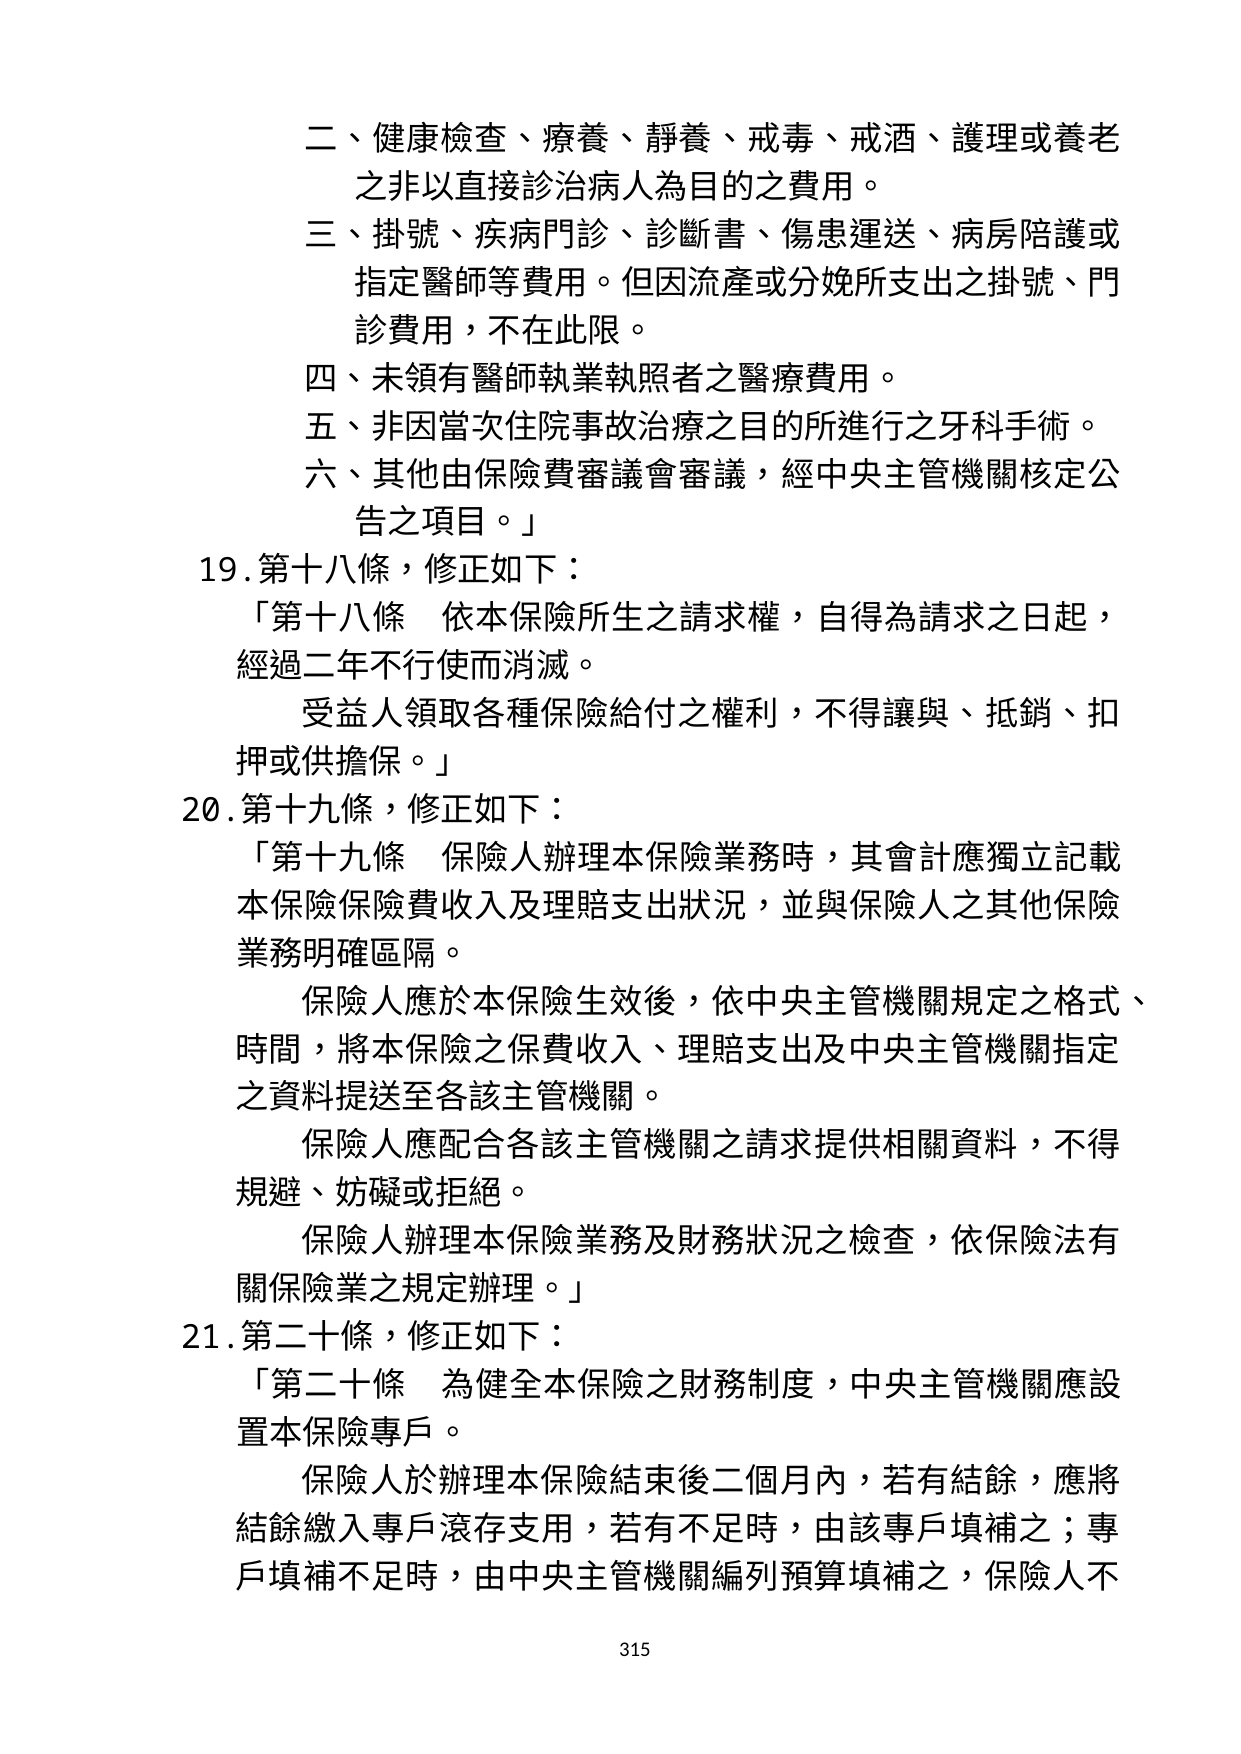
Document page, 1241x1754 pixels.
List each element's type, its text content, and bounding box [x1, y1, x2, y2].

text 四、未領有醫師執業執照者之醫療費用。 [304, 352, 1122, 400]
text 保險人辦理本保險業務及財務狀況之檢查，依保險法有關保險業之規定辦理。」 [235, 1214, 1122, 1310]
text 20.第十九條，修正如下： [147, 783, 1122, 831]
text 19.第十八條，修正如下： [147, 543, 1122, 591]
text 三、掛號、疾病門診、診斷書、傷患運送、病房陪護或指定醫師等費用。但因流產或分娩所支出之掛號、門診費用，不在此限。 [304, 208, 1122, 352]
text 保險人於辦理本保險結束後二個月內，若有結餘，應將結餘繳入專戶滾存支用，若有不足時，由該專戶填補之；專戶填補不足時，由中央主管機關編列預算填補之，保險人不 [235, 1454, 1122, 1598]
text 五、非因當次住院事故治療之目的所進行之牙科手術。 [304, 400, 1122, 448]
text 「第十九條 保險人辦理本保險業務時，其會計應獨立記載本保險保險費收入及理賠支出狀況，並與保險人之其他保險業務明確區隔。 [236, 831, 1122, 975]
text 21.第二十條，修正如下： [147, 1310, 1122, 1358]
text 「第二十條 為健全本保險之財務制度，中央主管機關應設置本保險專戶。 [236, 1358, 1122, 1454]
text 保險人應於本保險生效後，依中央主管機關規定之格式、時間，將本保險之保費收入、理賠支出及中央主管機關指定之資料提送至各該主管機關。 [235, 975, 1122, 1118]
text 受益人領取各種保險給付之權利，不得讓與、抵銷、扣押或供擔保。」 [235, 687, 1122, 783]
text 保險人應配合各該主管機關之請求提供相關資料，不得規避、妨礙或拒絕。 [235, 1118, 1122, 1214]
text 「第十八條 依本保險所生之請求權，自得為請求之日起，經過二年不行使而消滅。 [236, 591, 1122, 687]
text 六、其他由保險費審議會審議，經中央主管機關核定公告之項目。」 [304, 448, 1122, 543]
text 二、健康檢查、療養、靜養、戒毒、戒酒、護理或養老之非以直接診治病人為目的之費用。 [304, 112, 1122, 208]
